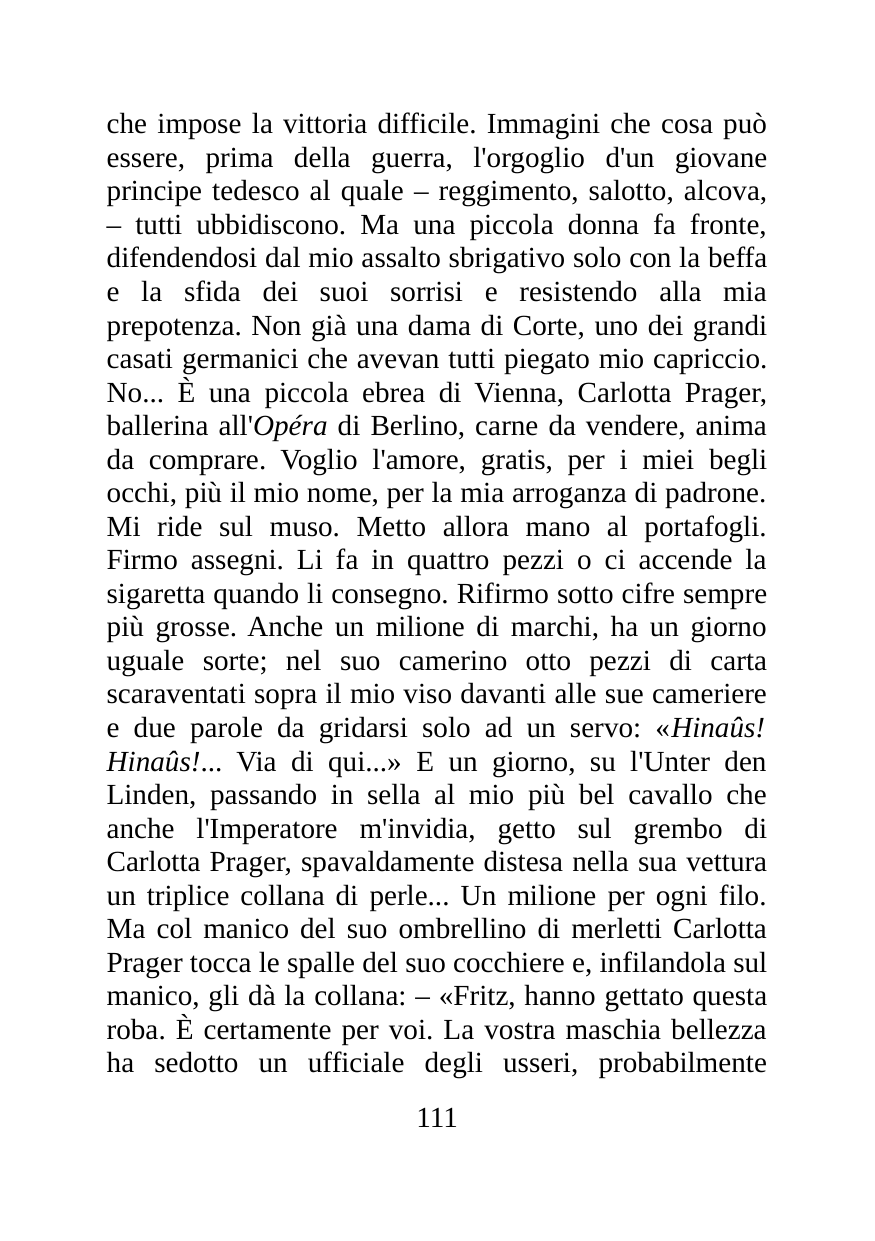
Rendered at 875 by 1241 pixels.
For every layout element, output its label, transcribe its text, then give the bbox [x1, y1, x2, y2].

text che impose la vittoria difficile. Immagini che cosa può essere, prima della guerra, l'orgoglio d'un giovane principe tedesco al quale – reggimento, salotto, alcova, – tutti ubbidiscono. Ma una piccola donna fa fronte, difendendosi dal mio assalto sbrigativo solo con la beffa e la sfida dei suoi sorrisi e resistendo alla mia prepotenza. Non già una dama di Corte, uno dei grandi casati germanici che avevan tutti piegato mio capriccio. No... È una piccola ebrea di Vienna, Carlotta Prager, ballerina all'Opéra di Berlino, carne da vendere, anima da comprare. Voglio l'amore, gratis, per i miei begli occhi, più il mio nome, per la mia arroganza di padrone. Mi ride sul muso. Metto allora mano al portafogli. Firmo assegni. Li fa in quattro pezzi o ci accende la sigaretta quando li consegno. Rifirmo sotto cifre sempre più grosse. Anche un milione di marchi, ha un giorno uguale sorte; nel suo camerino otto pezzi di carta scaraventati sopra il mio viso davanti alle sue cameriere e due parole da gridarsi solo ad un servo: «Hinaûs! Hinaûs!... Via di qui...» E un giorno, su l'Unter den Linden, passando in sella al mio più bel cavallo che anche l'Imperatore m'invidia, getto sul grembo di Carlotta Prager, spavaldamente distesa nella sua vettura un triplice collana di perle... Un milione per ogni filo. Ma col manico del suo ombrellino di merletti Carlotta Prager tocca le spalle del suo cocchiere e, infilandola sul manico, gli dà la collana: – «Fritz, hanno gettato questa roba. È certamente per voi. La vostra maschia bellezza ha sedotto un ufficiale degli usseri, probabilmente [106, 106, 768, 1079]
